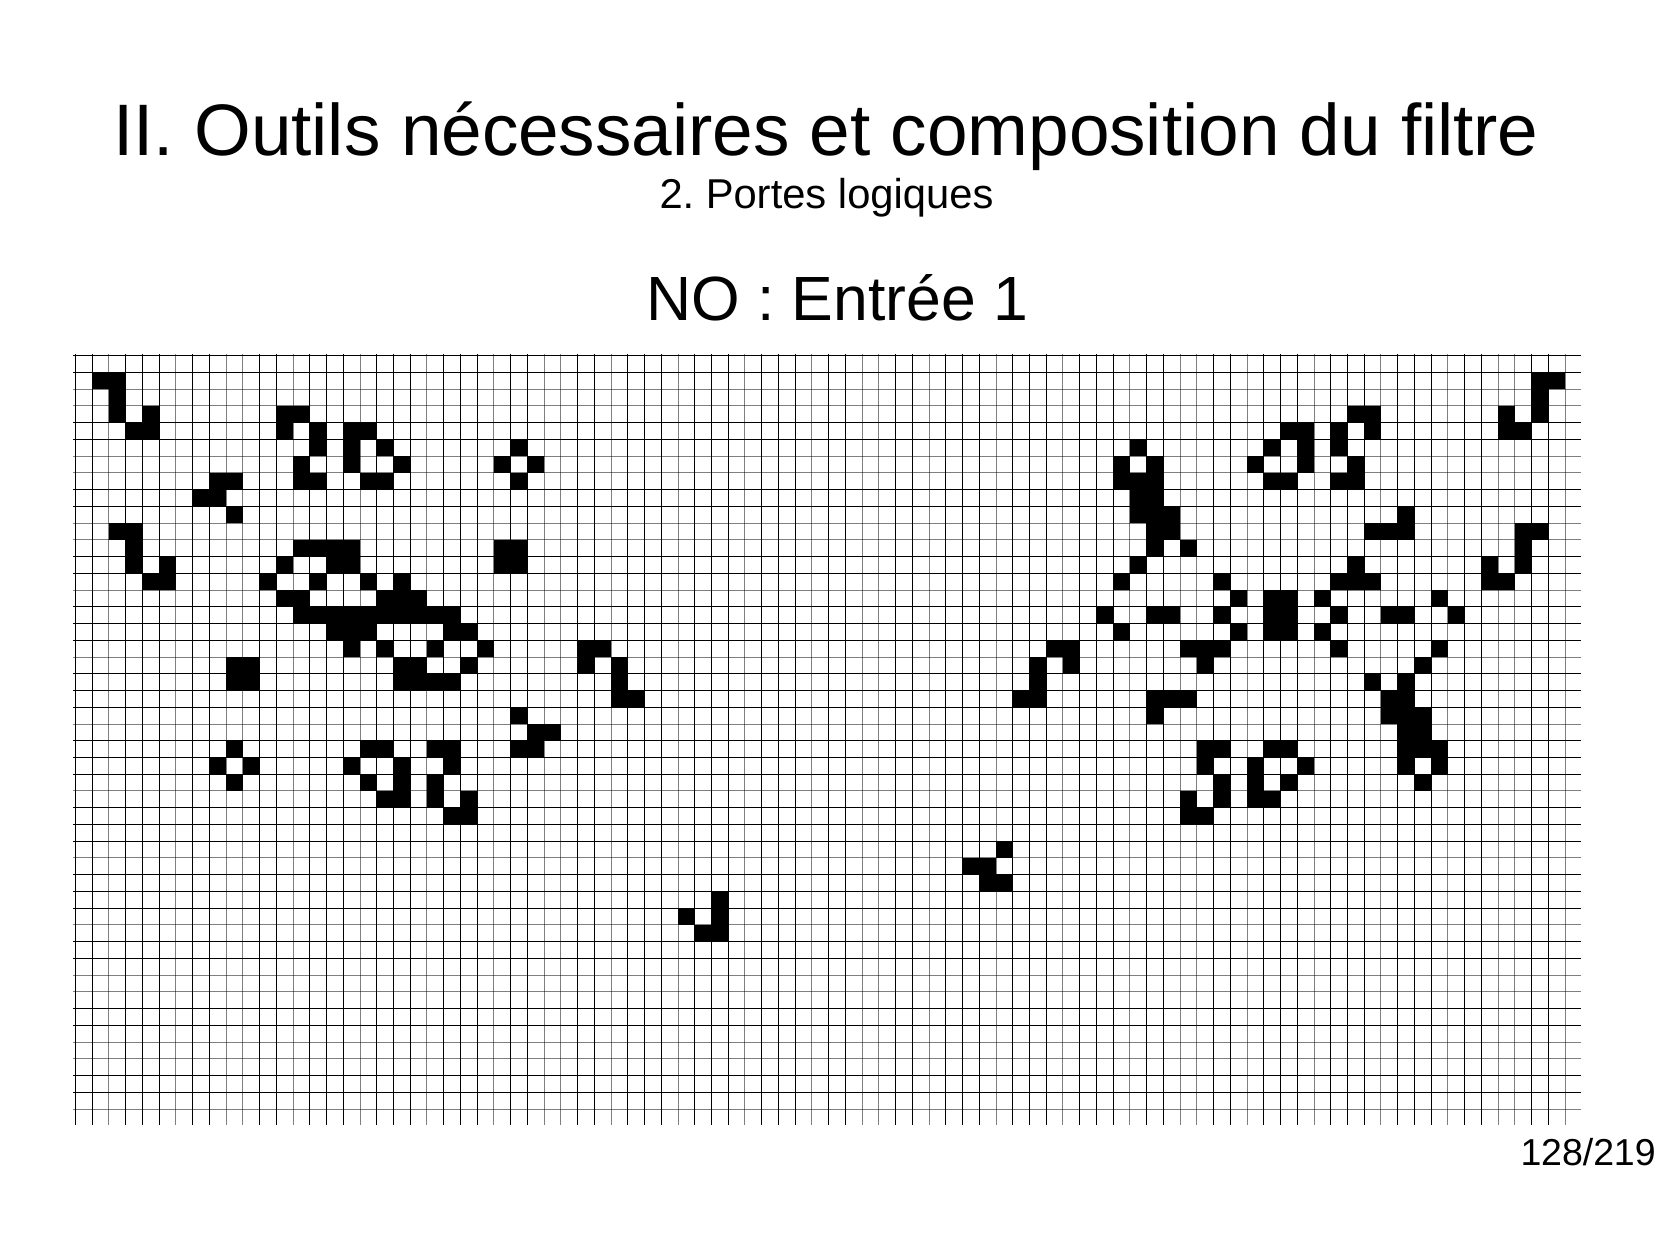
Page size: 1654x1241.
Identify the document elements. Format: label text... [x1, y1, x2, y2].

title II. Outils nécessaires et composition du filtre 2. Portes logiques [82, 49, 1571, 257]
text_box NO : Entrée 1 [631, 256, 1044, 342]
picture [73, 354, 1581, 1125]
text_box <number>/219 [1505, 1124, 1654, 1182]
